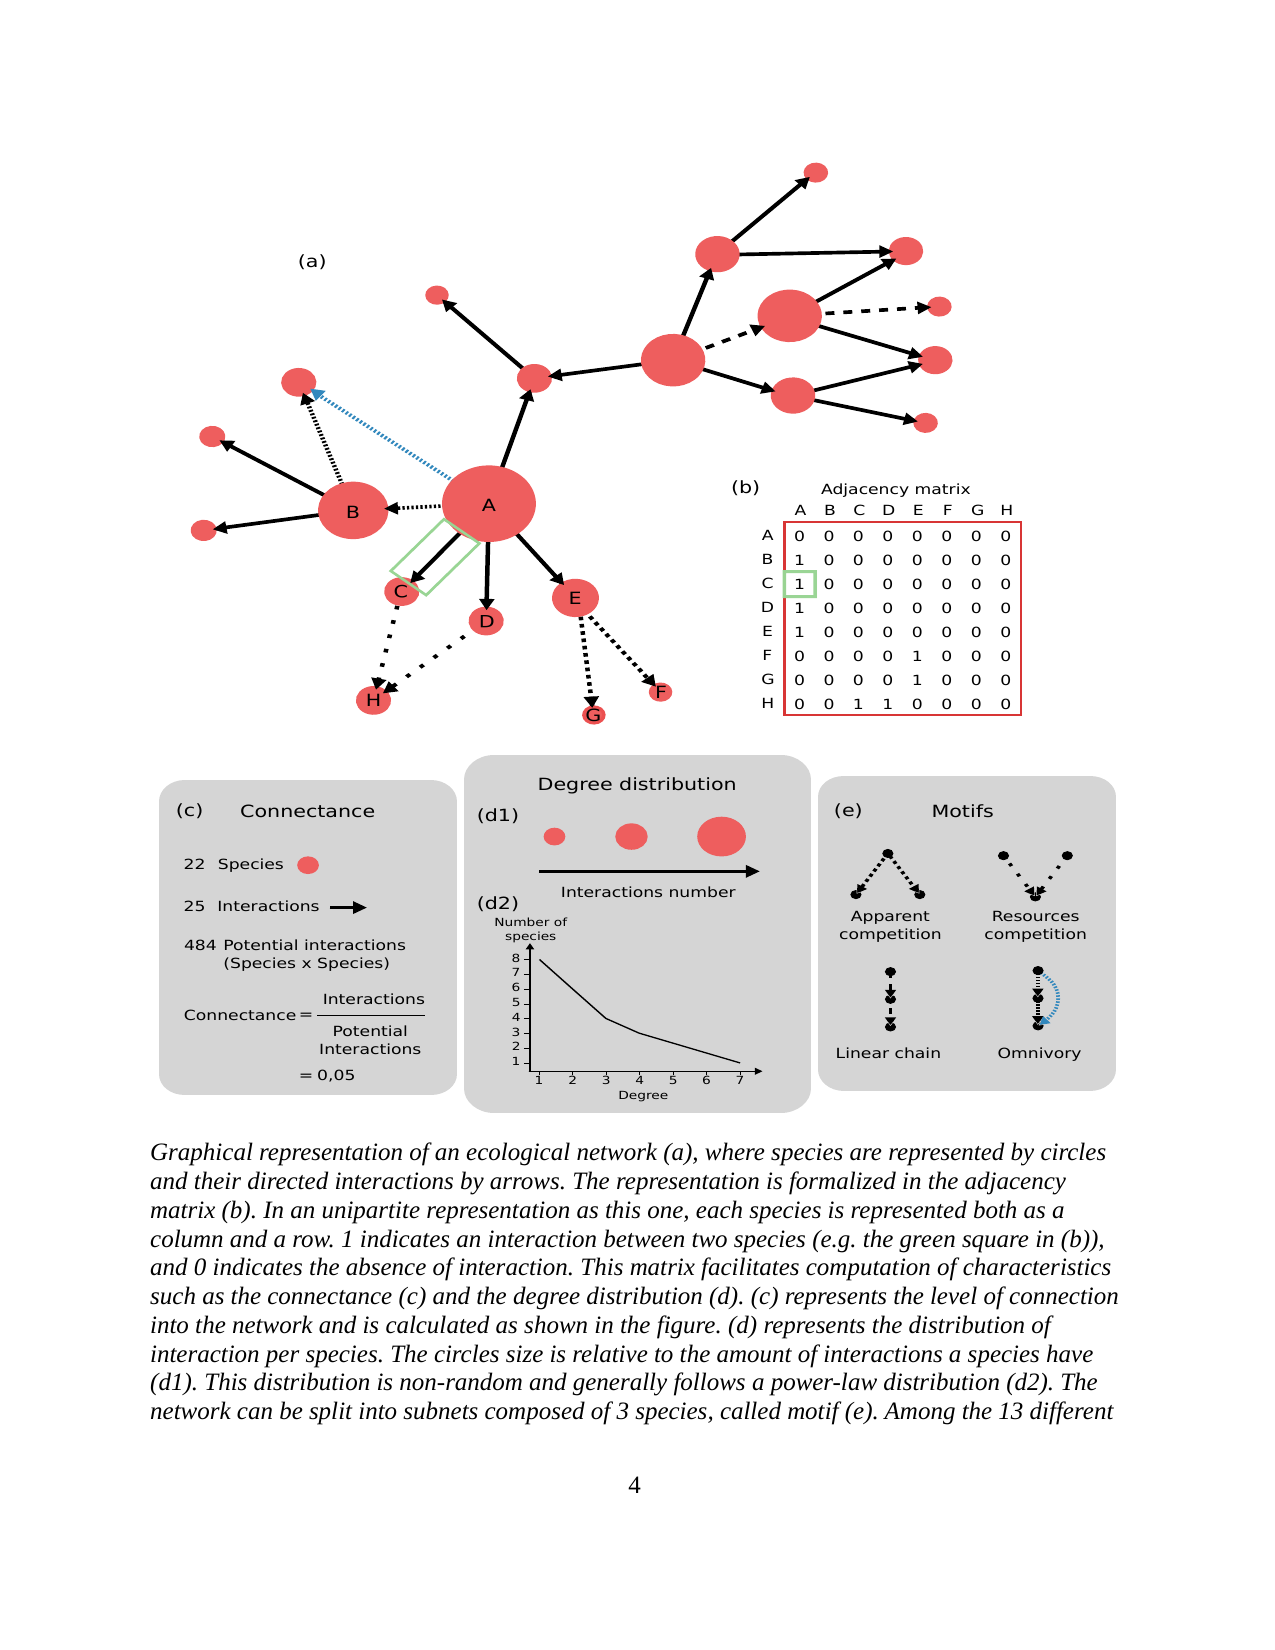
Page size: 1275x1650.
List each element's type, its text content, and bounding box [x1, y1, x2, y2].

text Graphical representation of an ecological network (a), where species are represented by circles and their directed interactions by arrows. The representation is formalized in the adjacency matrix (b). In an unipartite representation as this one, each species is represented both as a column and a row. 1 indicates an interaction between two species (e.g. the green square in (b)), and 0 indicates the absence of interaction. This matrix facilitates computation of characteristics such as the connectance (c) and the degree distribution (d). (c) represents the level of connection into the network and is calculated as shown in the figure. (d) represents the distribution of interaction per species. The circles size is relative to the amount of interactions a species have (d1). This distribution is non-random and generally follows a power-law distribution (d2). The network can be split into subnets composed of 3 species, called motif (e). Among the 13 different [150, 1137, 1125, 1425]
